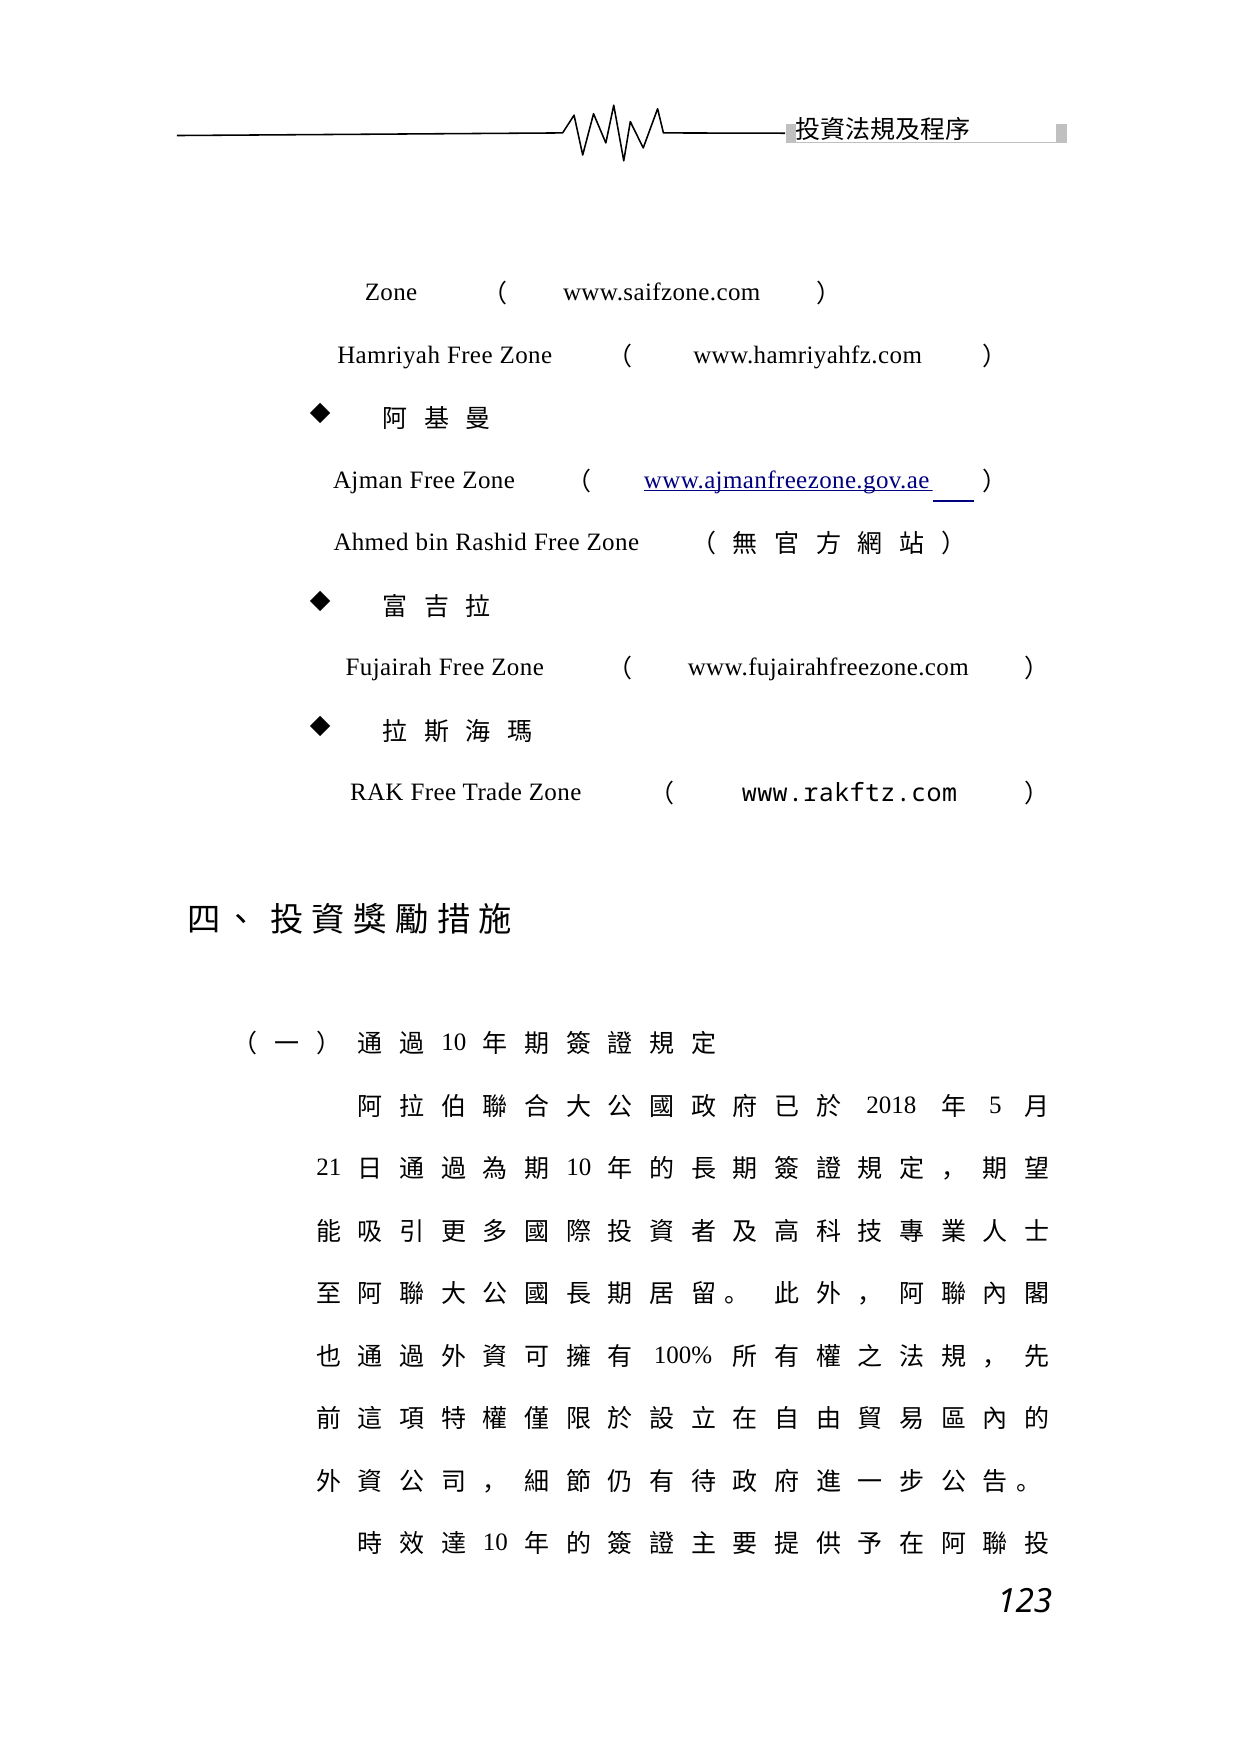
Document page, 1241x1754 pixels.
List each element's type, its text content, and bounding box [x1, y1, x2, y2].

text Hamriyah Free Zone（www.hamriyahfz.com） [281, 313, 1058, 375]
text Zone（www.saifzone.com） [281, 250, 1058, 313]
text  阿基曼 [281, 375, 1058, 438]
text 時效達10年的簽證主要提供予在阿聯投 [281, 1500, 1058, 1563]
text  富吉拉 [281, 563, 1058, 625]
text  拉斯海瑪 [281, 688, 1058, 750]
text Ajman Free Zone（www.ajmanfreezone.gov.ae） [281, 438, 1058, 500]
text Ahmed bin Rashid Free Zone（無官方網站） [281, 500, 1058, 563]
text 四、投資獎勵措施 [183, 875, 1058, 938]
text Fujairah Free Zone（www.fujairahfreezone.com） [281, 625, 1058, 688]
text 阿拉伯聯合大公國政府已於2018年5月21日通過為期10年的長期簽證規定，期望能吸引更多國際投資者及高科技專業人士至阿聯大公國長期居留。此外，阿聯內閣也通過外資可擁有100%所有權之法規，先前這項特權僅限於設立在自由貿易區內的外資公司，細節仍有待政府進一步公告。 [281, 1063, 1058, 1500]
text RAK Free Trade Zone（www.rakftz.com） [281, 750, 1058, 813]
text （一）通過10年期簽證規定 [207, 1000, 1058, 1063]
